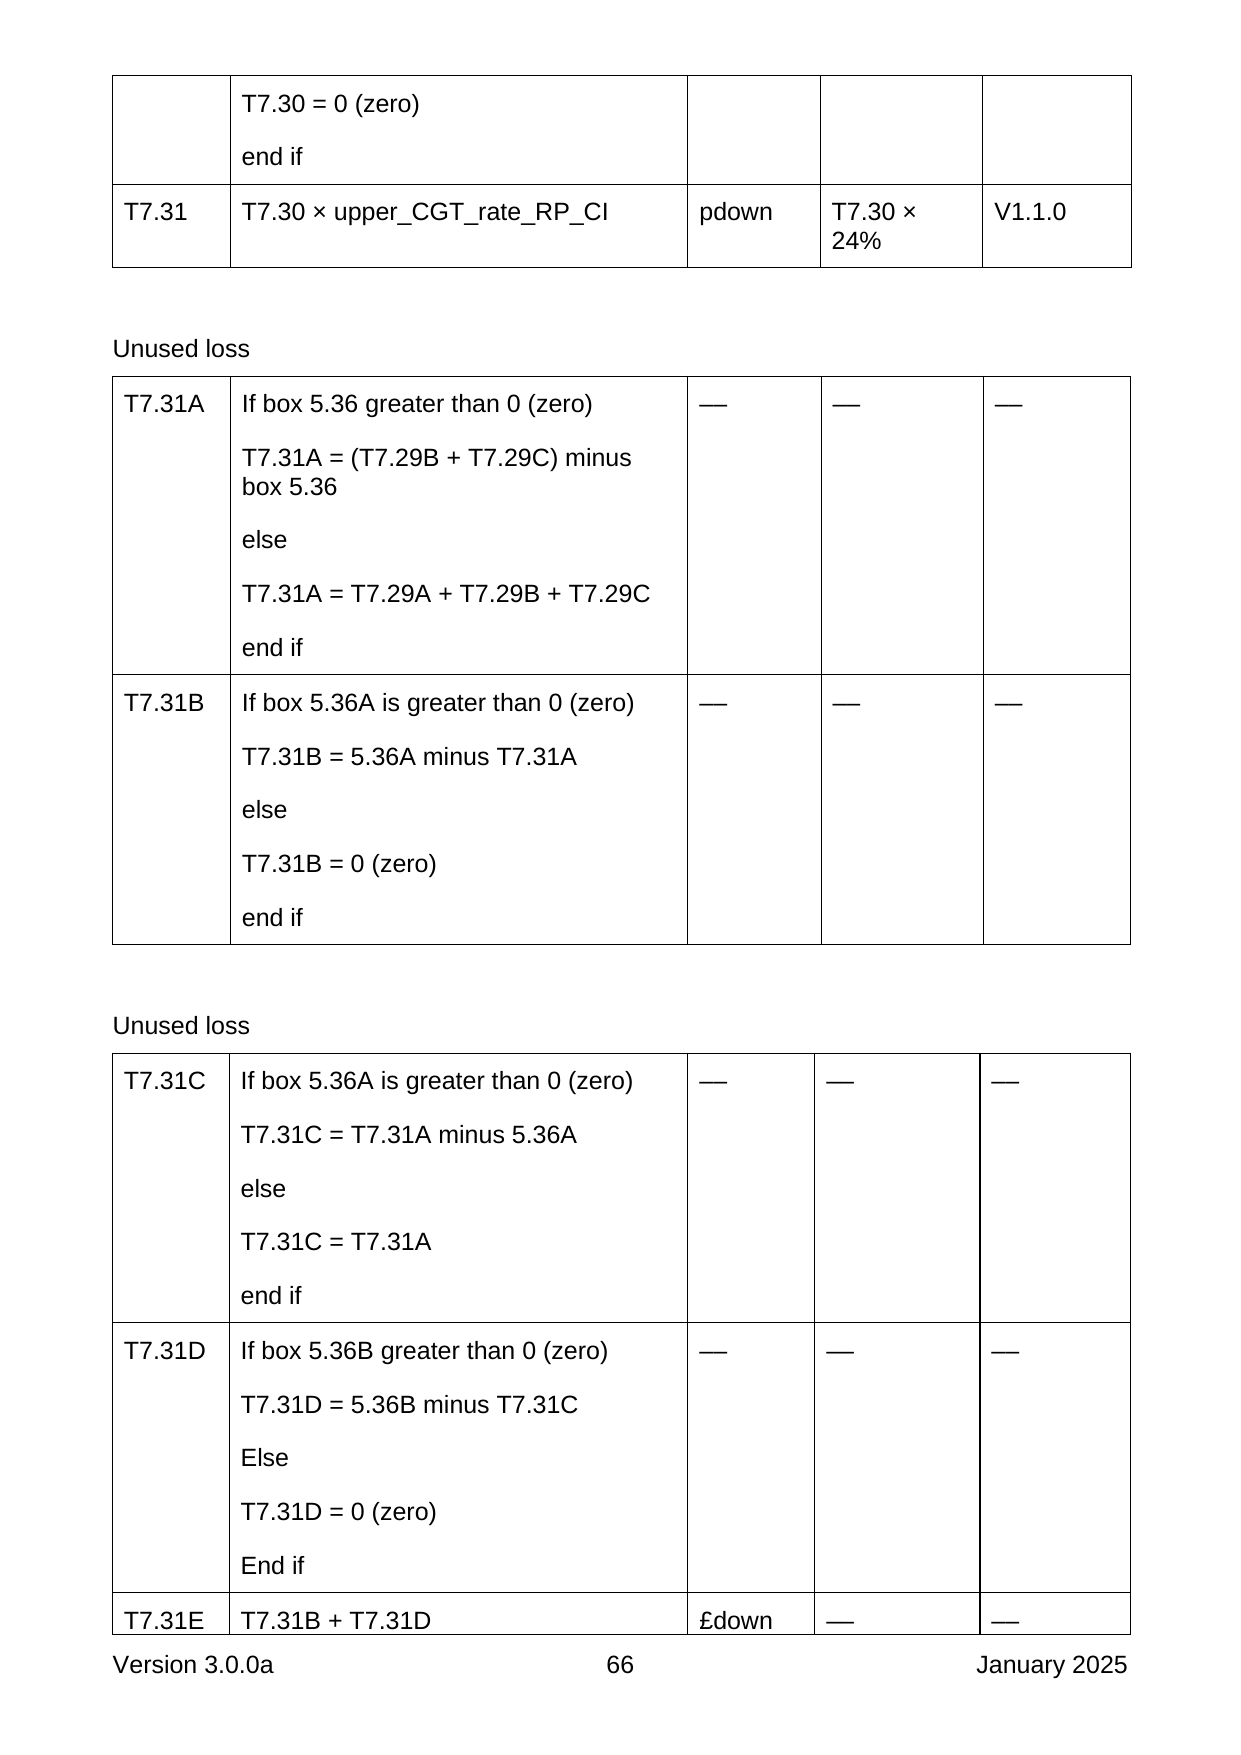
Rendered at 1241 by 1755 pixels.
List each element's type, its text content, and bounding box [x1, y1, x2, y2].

table_cell –– [688, 1323, 814, 1592]
table_cell [821, 76, 982, 183]
table_cell –– [822, 675, 983, 944]
table_cell T7.31 [113, 185, 230, 267]
table_cell If box 5.36B greater than 0 (zero) T7.31D = 5.36B minus T7.31C Else T7.31D = 0 (zero) End if [230, 1323, 687, 1592]
table_cell T7.30 = 0 (zero) end if [231, 76, 687, 183]
table_header If box 5.36A is greater than 0 (zero) T7.31C = T7.31A minus 5.36A else T7.31C = T7.31A end if [230, 1054, 687, 1322]
table_cell pdown [688, 185, 820, 267]
table_cell £down [688, 1593, 814, 1634]
table_header If box 5.36 greater than 0 (zero) T7.31A = (T7.29B + T7.29C) minus box 5.36 else T7.31A = T7.29A + T7.29B + T7.29C end if [231, 377, 687, 674]
text Unused loss [112, 1011, 1128, 1040]
table_cell T7.31B [113, 675, 230, 944]
table_cell [113, 76, 230, 183]
text Unused loss [112, 334, 1128, 363]
table_cell T7.30 × upper_CGT_rate_RP_CI [231, 185, 687, 267]
table_cell [688, 76, 820, 183]
table_cell –– [981, 1323, 1130, 1592]
table_cell –– [815, 1593, 979, 1634]
table_cell –– [981, 1593, 1130, 1634]
table_header –– [822, 377, 983, 674]
table_cell T7.31E [113, 1593, 229, 1634]
table_cell [983, 76, 1131, 183]
table_header –– [688, 377, 821, 674]
table_header –– [815, 1054, 979, 1322]
table_header –– [981, 1054, 1130, 1322]
table_cell V1.1.0 [983, 185, 1131, 267]
table_header T7.31C [113, 1054, 229, 1322]
table_cell T7.30 × 24% [821, 185, 982, 267]
table_cell –– [984, 675, 1130, 944]
table_cell –– [688, 675, 821, 944]
table_cell –– [815, 1323, 979, 1592]
table_cell T7.31D [113, 1323, 229, 1592]
table_header –– [688, 1054, 814, 1322]
table_header T7.31A [113, 377, 230, 674]
table_header –– [984, 377, 1130, 674]
table_cell If box 5.36A is greater than 0 (zero) T7.31B = 5.36A minus T7.31A else T7.31B = 0 (zero) end if [231, 675, 687, 944]
table_cell T7.31B + T7.31D [230, 1593, 687, 1634]
